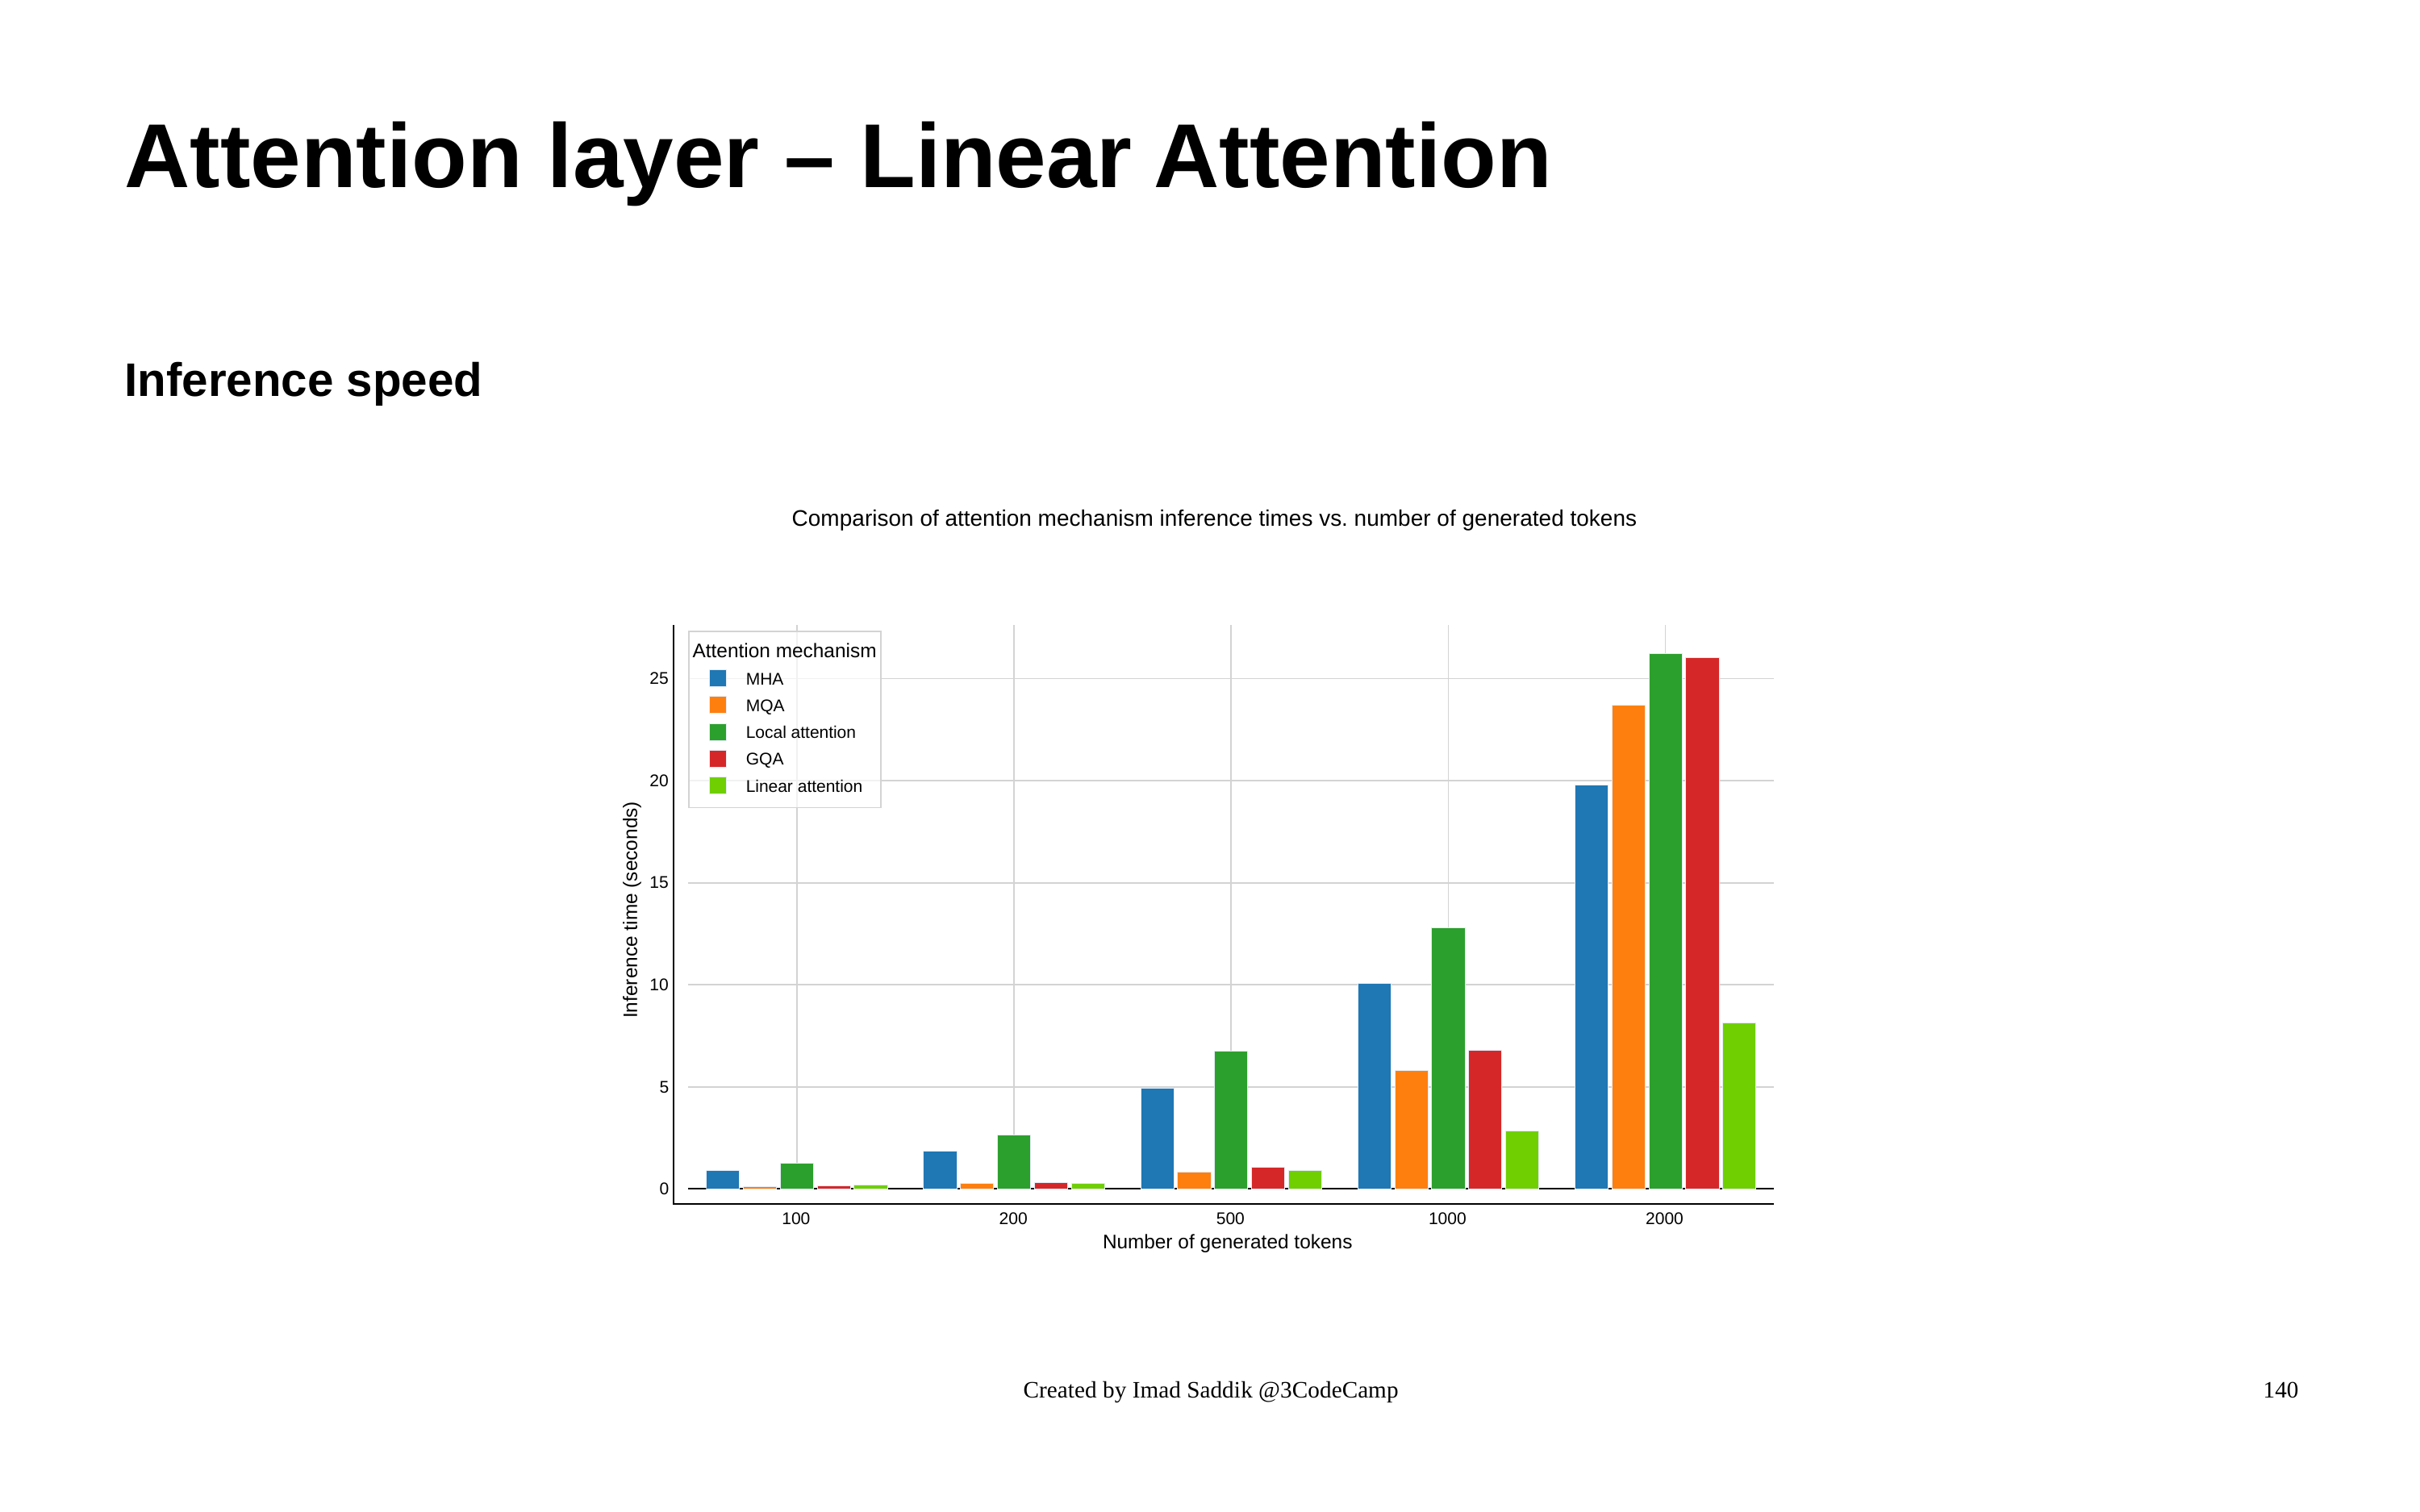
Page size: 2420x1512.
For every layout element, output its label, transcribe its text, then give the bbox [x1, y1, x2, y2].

text_box Attention layer – Linear Attention [112, 61, 2179, 251]
text_box Inference speed [112, 322, 2269, 413]
picture [574, 483, 1846, 1331]
